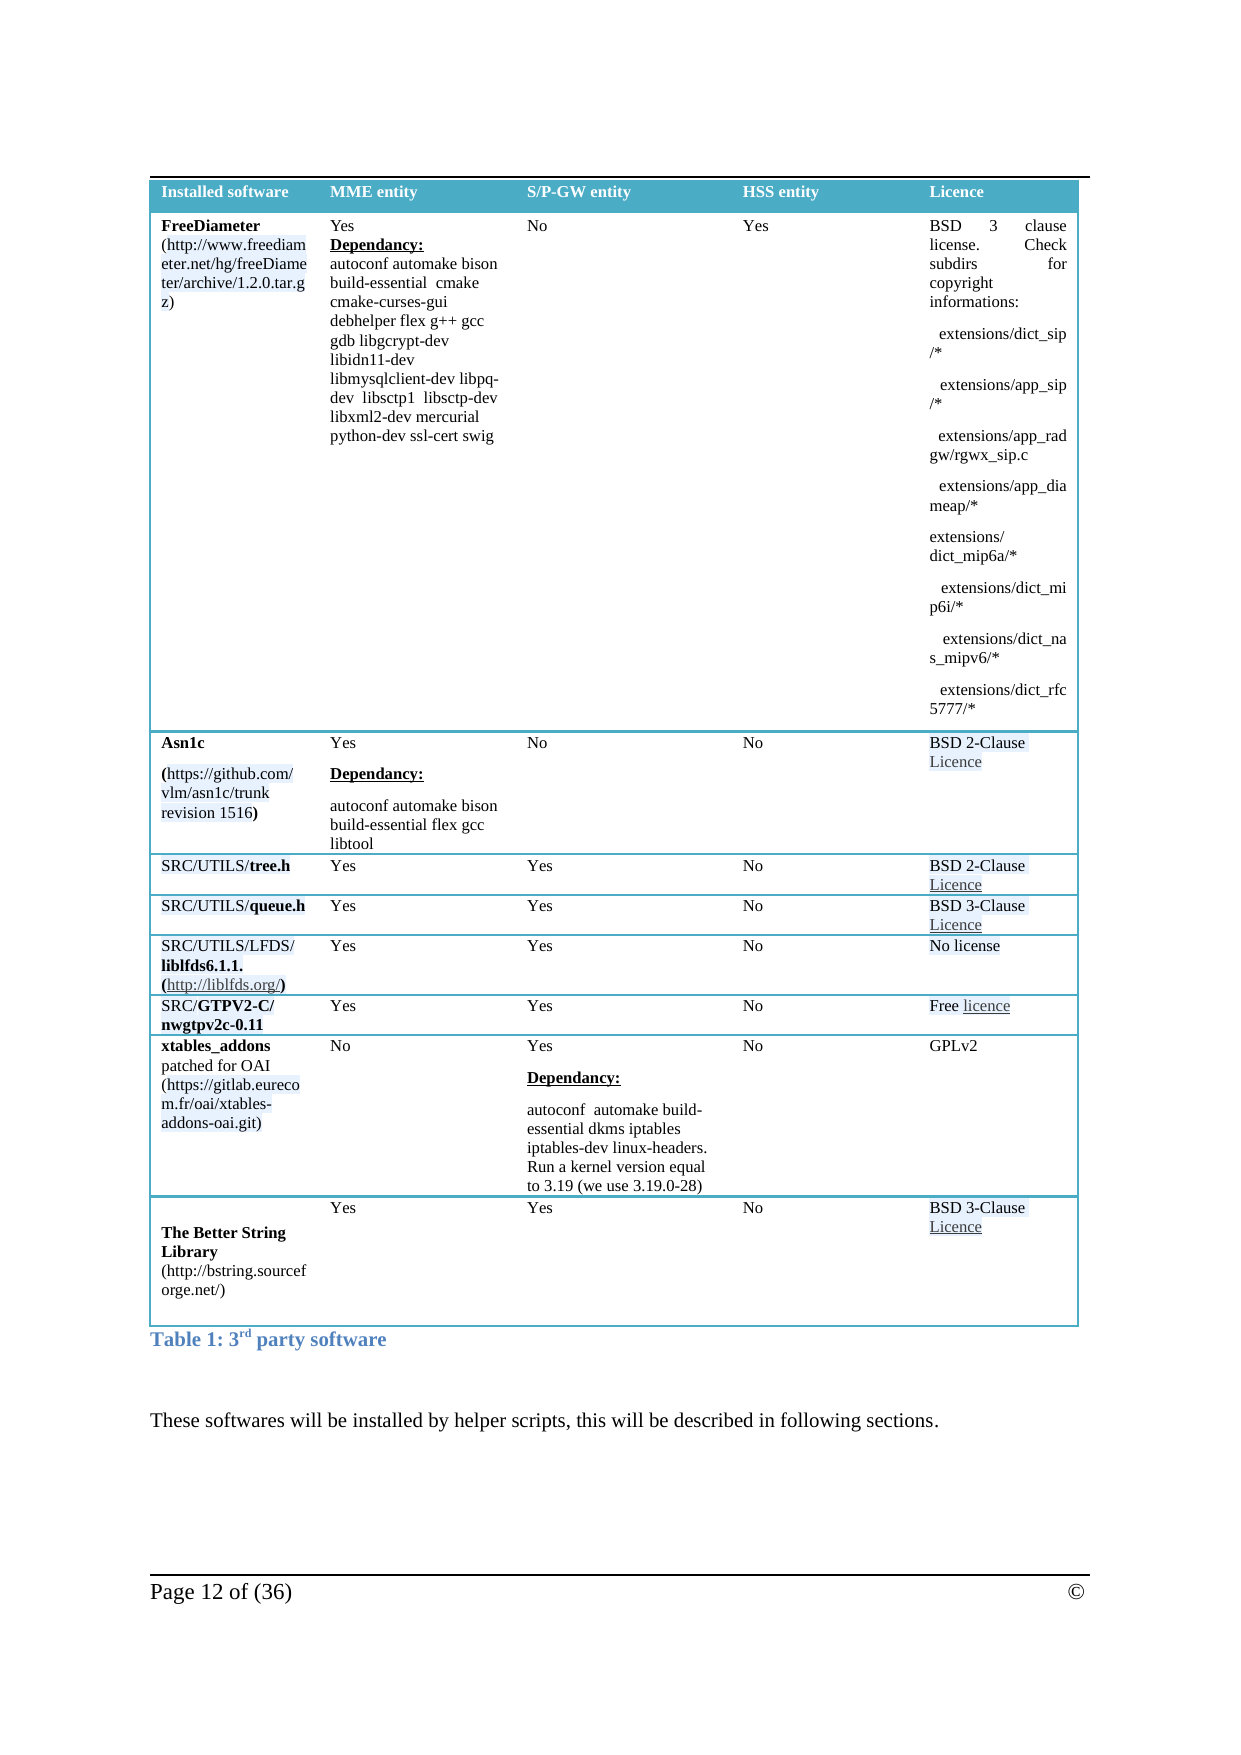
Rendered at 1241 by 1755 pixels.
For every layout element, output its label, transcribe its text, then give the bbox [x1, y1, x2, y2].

table_cell Yes [319, 896, 516, 934]
table_cell No [731, 996, 918, 1034]
table_cell SRC/UTILS/tree.h [151, 855, 319, 894]
table_header MME entity [319, 182, 516, 213]
table_header S/P-GW entity [516, 182, 731, 213]
text These softwares will be installed by helper scripts, this will be described in following sections. [150, 1408, 1090, 1432]
table_cell BSD 2-Clause Licence [918, 855, 1077, 894]
table_cell No [731, 855, 918, 894]
table_cell No license [918, 936, 1077, 994]
table_cell Asn1c (https://github.com/vlm/asn1c/trunk revision 1516) [151, 733, 319, 853]
table_cell Yes Dependancy: autoconf automake build-essential dkms iptables iptables-dev linux-headers. Run a kernel version equal to 3.19 (we use 3.19.0-28) [516, 1036, 731, 1195]
table_cell Yes [516, 936, 731, 994]
table_cell Yes [319, 936, 516, 994]
table_cell Free licence [918, 996, 1077, 1034]
table_cell xtables_addons patched for OAI (https://gitlab.eurecom.fr/oai/xtables-addons-oai.git) [151, 1036, 319, 1195]
table_cell BSD 3-Clause Licence [918, 896, 1077, 934]
table_cell Yes Dependancy: autoconf automake bison build-essential flex gcc libtool [319, 733, 516, 853]
table_cell Yes [516, 1198, 731, 1324]
table_cell GPLv2 [918, 1036, 1077, 1195]
table_cell The Better String Library (http://bstring.sourceforge.net/) [151, 1198, 319, 1324]
table_cell BSD 3 clause license. Check subdirs for copyright informations: extensions/dict_sip/* extensions/app_sip/* extensions/app_radgw/rgwx_sip.c extensions/app_diameap/* extensions/dict_mip6a/* extensions/dict_mip6i/* extensions/dict_nas_mipv6/* extensions/dict_rfc5777/* [918, 213, 1077, 730]
table_cell No [731, 936, 918, 994]
table_cell Yes [319, 1198, 516, 1324]
table_cell SRC/UTILS/LFDS/liblfds6.1.1. (http://liblfds.org/) [151, 936, 319, 994]
table_cell No [731, 1036, 918, 1195]
table_cell Yes [731, 213, 918, 730]
table_cell Yes [516, 855, 731, 894]
table_cell SRC/UTILS/queue.h [151, 896, 319, 934]
text Table 1: 3rd party software [150, 1327, 1090, 1351]
table_cell BSD 2-Clause Licence [918, 733, 1077, 853]
table_cell No [731, 896, 918, 934]
table_cell Yes [516, 996, 731, 1034]
table_cell Yes [516, 896, 731, 934]
table_cell No [731, 1198, 918, 1324]
table_cell SRC/GTPV2-C/nwgtpv2c-0.11 [151, 996, 319, 1034]
table_cell No [319, 1036, 516, 1195]
table_header HSS entity [731, 182, 918, 213]
table_cell FreeDiameter (http://www.freediameter.net/hg/freeDiameter/archive/1.2.0.tar.gz) [151, 213, 319, 730]
table_cell Yes Dependancy: autoconf automake bison build-essential cmake cmake-curses-gui debhelper flex g++ gcc gdb libgcrypt-dev libidn11-dev libmysqlclient-dev libpq-dev libsctp1 libsctp-dev libxml2-dev mercurial python-dev ssl-cert swig [319, 213, 516, 730]
table_cell No [516, 733, 731, 853]
table_cell No [731, 733, 918, 853]
table_cell Yes [319, 996, 516, 1034]
table_header Installed software [151, 182, 319, 213]
table_header Licence [918, 182, 1077, 213]
table_cell BSD 3-Clause Licence [918, 1198, 1077, 1324]
table_cell No [516, 213, 731, 730]
table_cell Yes [319, 855, 516, 894]
